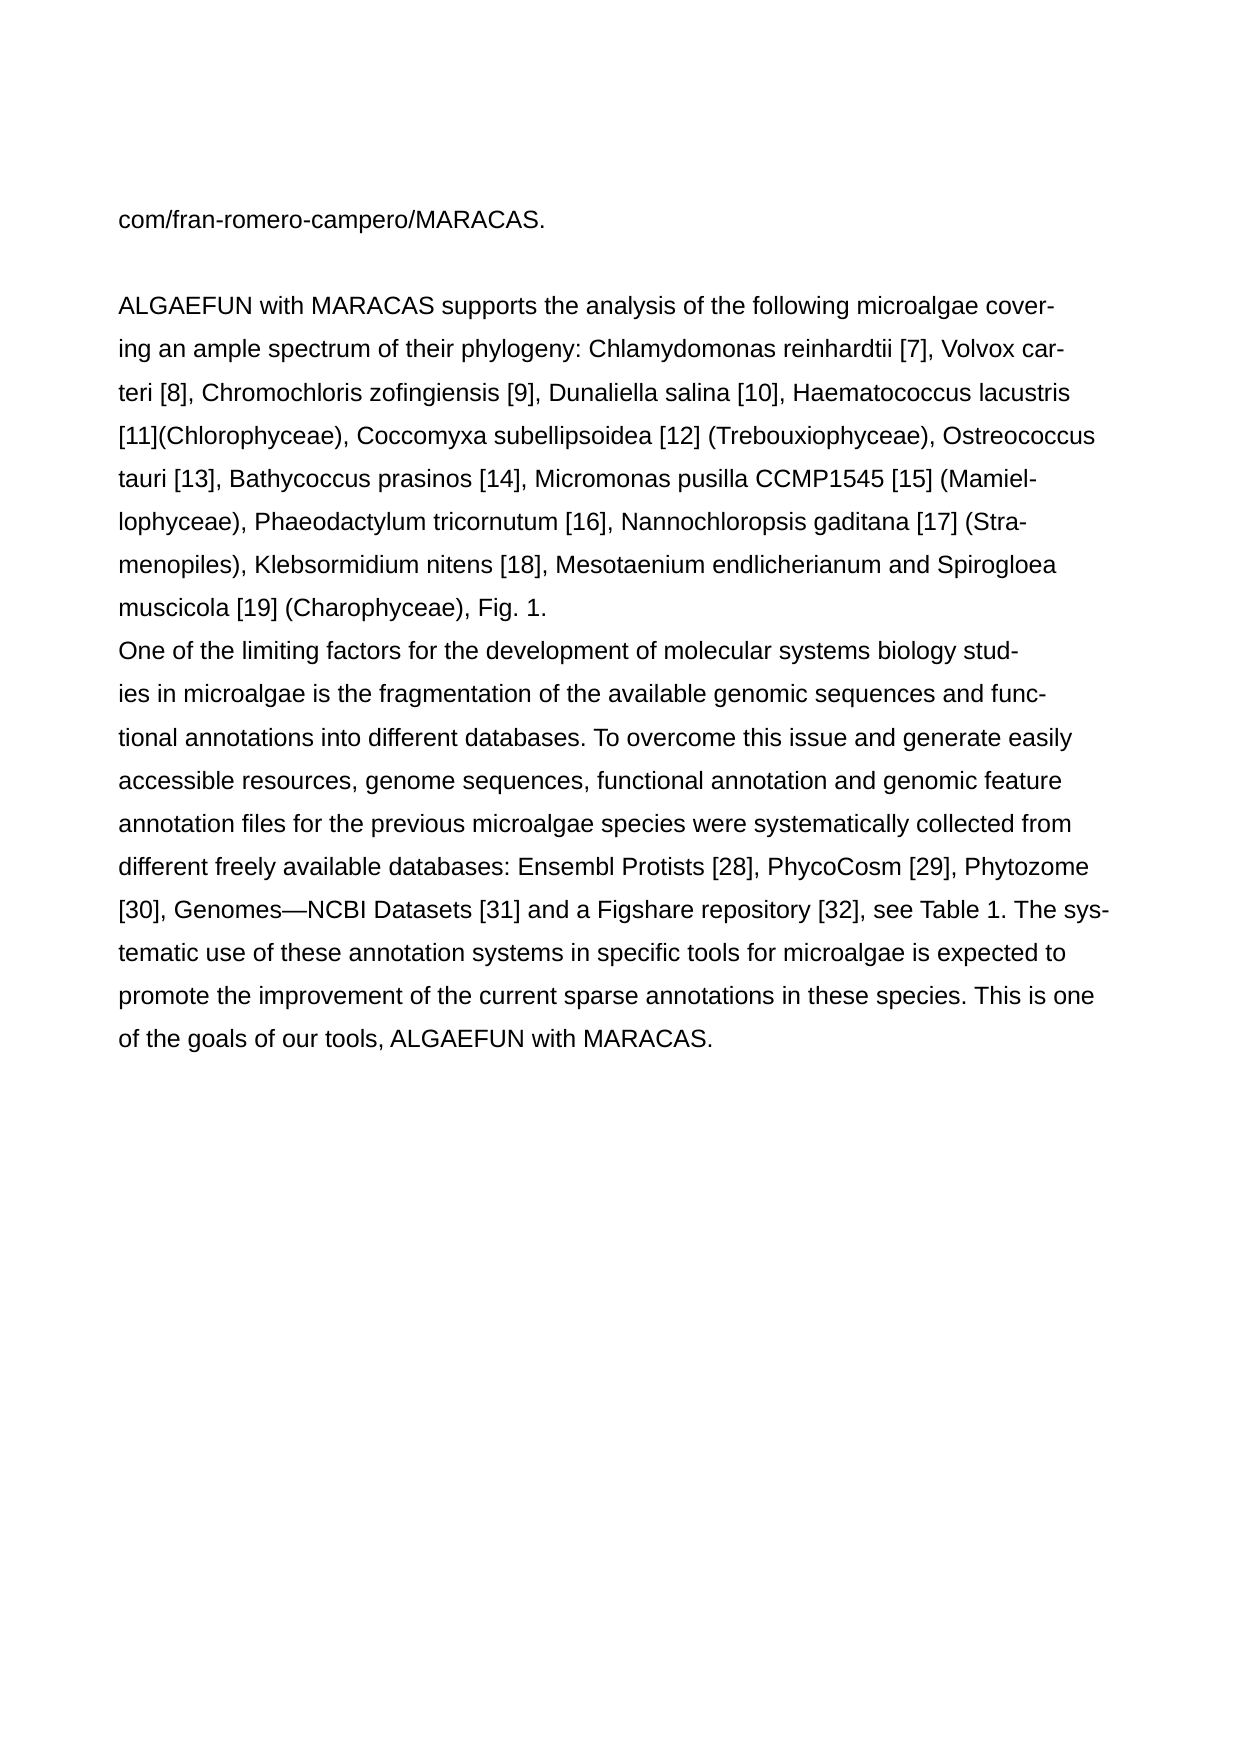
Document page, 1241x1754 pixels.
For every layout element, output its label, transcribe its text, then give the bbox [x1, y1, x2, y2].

text annotation files for the previous microalgae species were systematically collected from [118, 809, 1122, 838]
text tauri [13], Bathycoccus prasinos [14], Micromonas pusilla CCMP1545 [15] (Mamiel- [118, 464, 1122, 493]
text of the goals of our tools, ALGAEFUN with MARACAS. [118, 1024, 1122, 1053]
text com/fran-romero-campero/MARACAS. [118, 205, 1122, 234]
text One of the limiting factors for the development of molecular systems biology stud- [118, 636, 1122, 665]
text muscicola [19] (Charophyceae), Fig. 1. [118, 593, 1122, 622]
text tematic use of these annotation systems in specific tools for microalgae is expected to [118, 938, 1122, 967]
text promote the improvement of the current sparse annotations in these species. This is one [118, 981, 1122, 1010]
text accessible resources, genome sequences, functional annotation and genomic feature [118, 766, 1122, 794]
text ALGAEFUN with MARACAS supports the analysis of the following microalgae cover- [118, 291, 1122, 320]
text [30], Genomes—NCBI Datasets [31] and a Figshare repository [32], see Table 1. The sys- [118, 895, 1122, 924]
text menopiles), Klebsormidium nitens [18], Mesotaenium endlicherianum and Spirogloea [118, 550, 1122, 579]
text [11](Chlorophyceae), Coccomyxa subellipsoidea [12] (Trebouxiophyceae), Ostreococcus [118, 421, 1122, 449]
text teri [8], Chromochloris zofingiensis [9], Dunaliella salina [10], Haematococcus lacustris [118, 378, 1122, 406]
text tional annotations into different databases. To overcome this issue and generate easily [118, 723, 1122, 751]
text ies in microalgae is the fragmentation of the available genomic sequences and func- [118, 679, 1122, 708]
text different freely available databases: Ensembl Protists [28], PhycoCosm [29], Phytozome [118, 852, 1122, 881]
text lophyceae), Phaeodactylum tricornutum [16], Nannochloropsis gaditana [17] (Stra- [118, 507, 1122, 536]
text ing an ample spectrum of their phylogeny: Chlamydomonas reinhardtii [7], Volvox car- [118, 334, 1122, 363]
